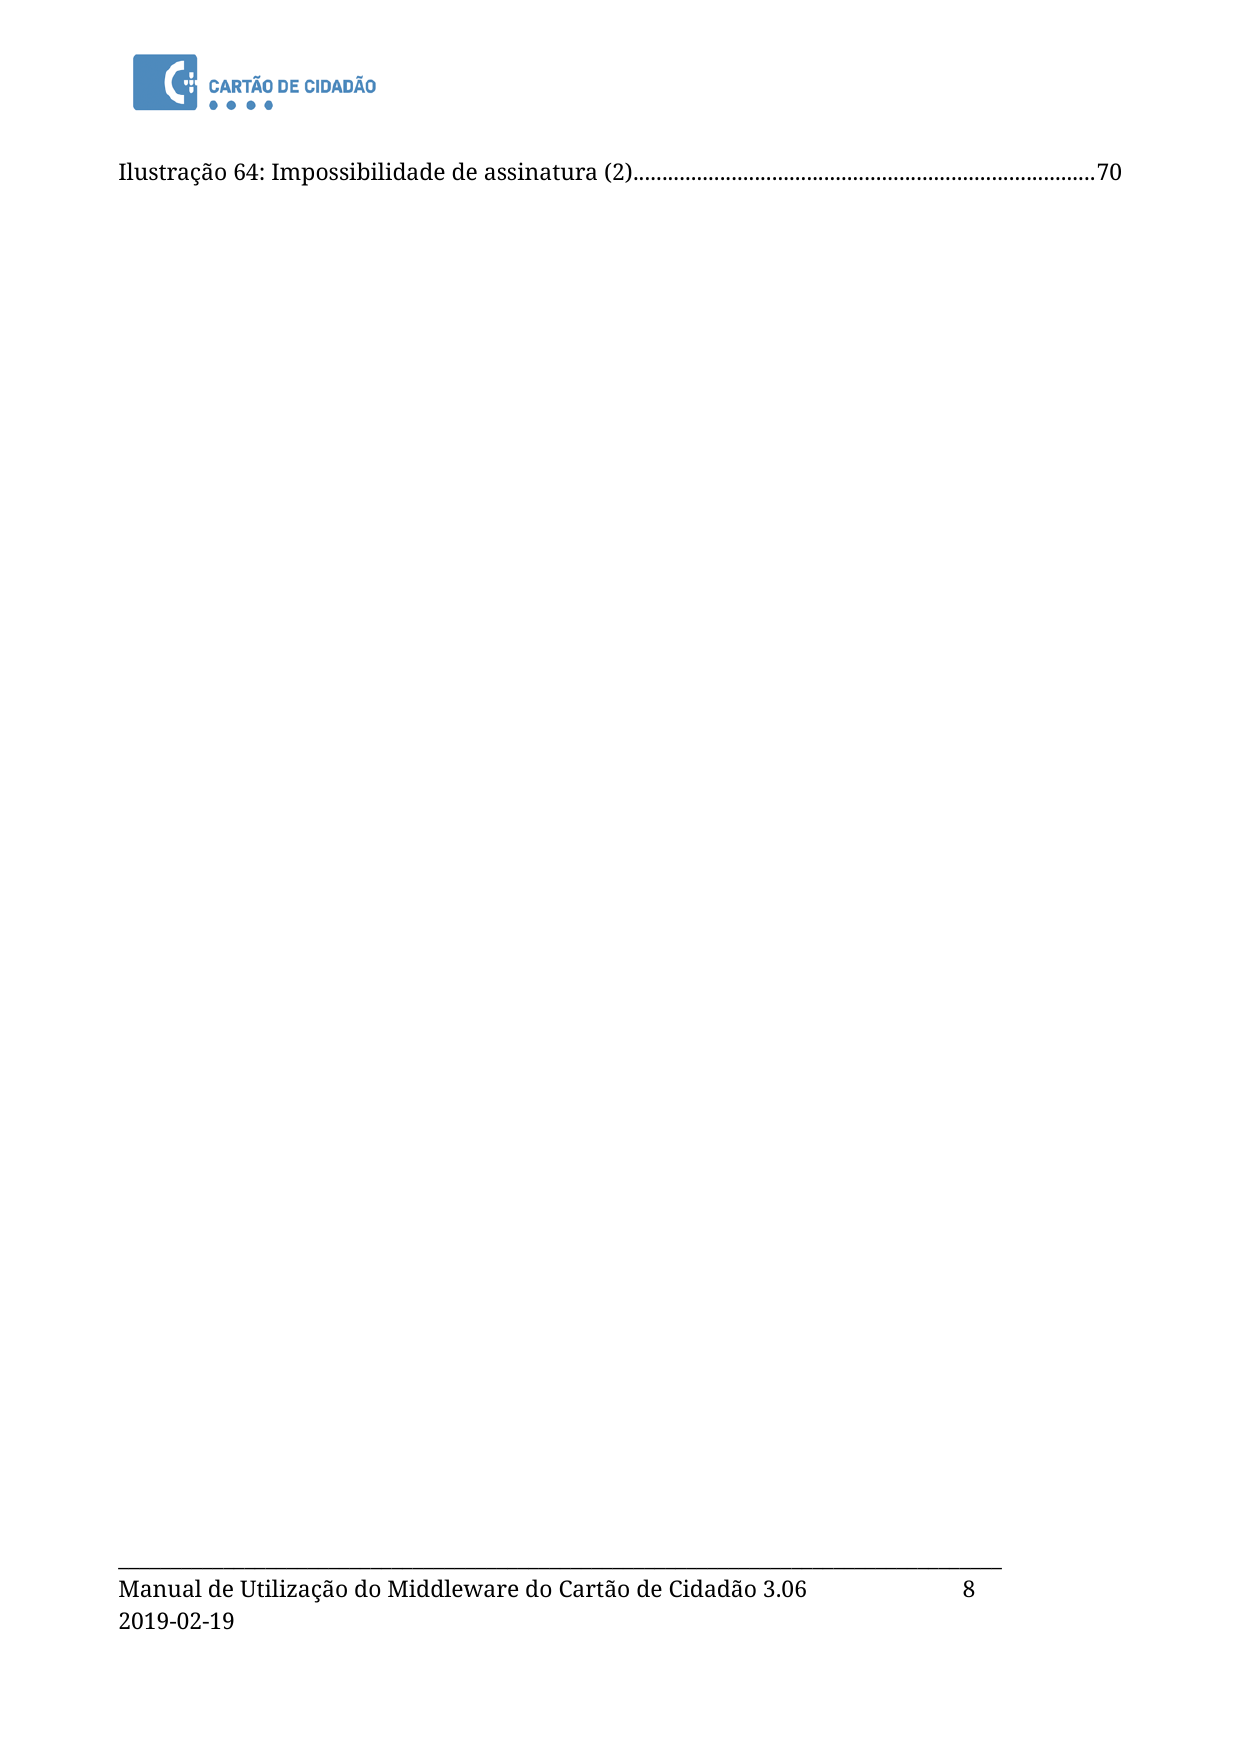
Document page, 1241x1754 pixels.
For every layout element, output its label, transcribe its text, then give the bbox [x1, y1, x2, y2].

picture [130, 47, 423, 118]
text Ilustração 64: Impossibilidade de assinatura (2) 70 [118, 155, 1122, 187]
